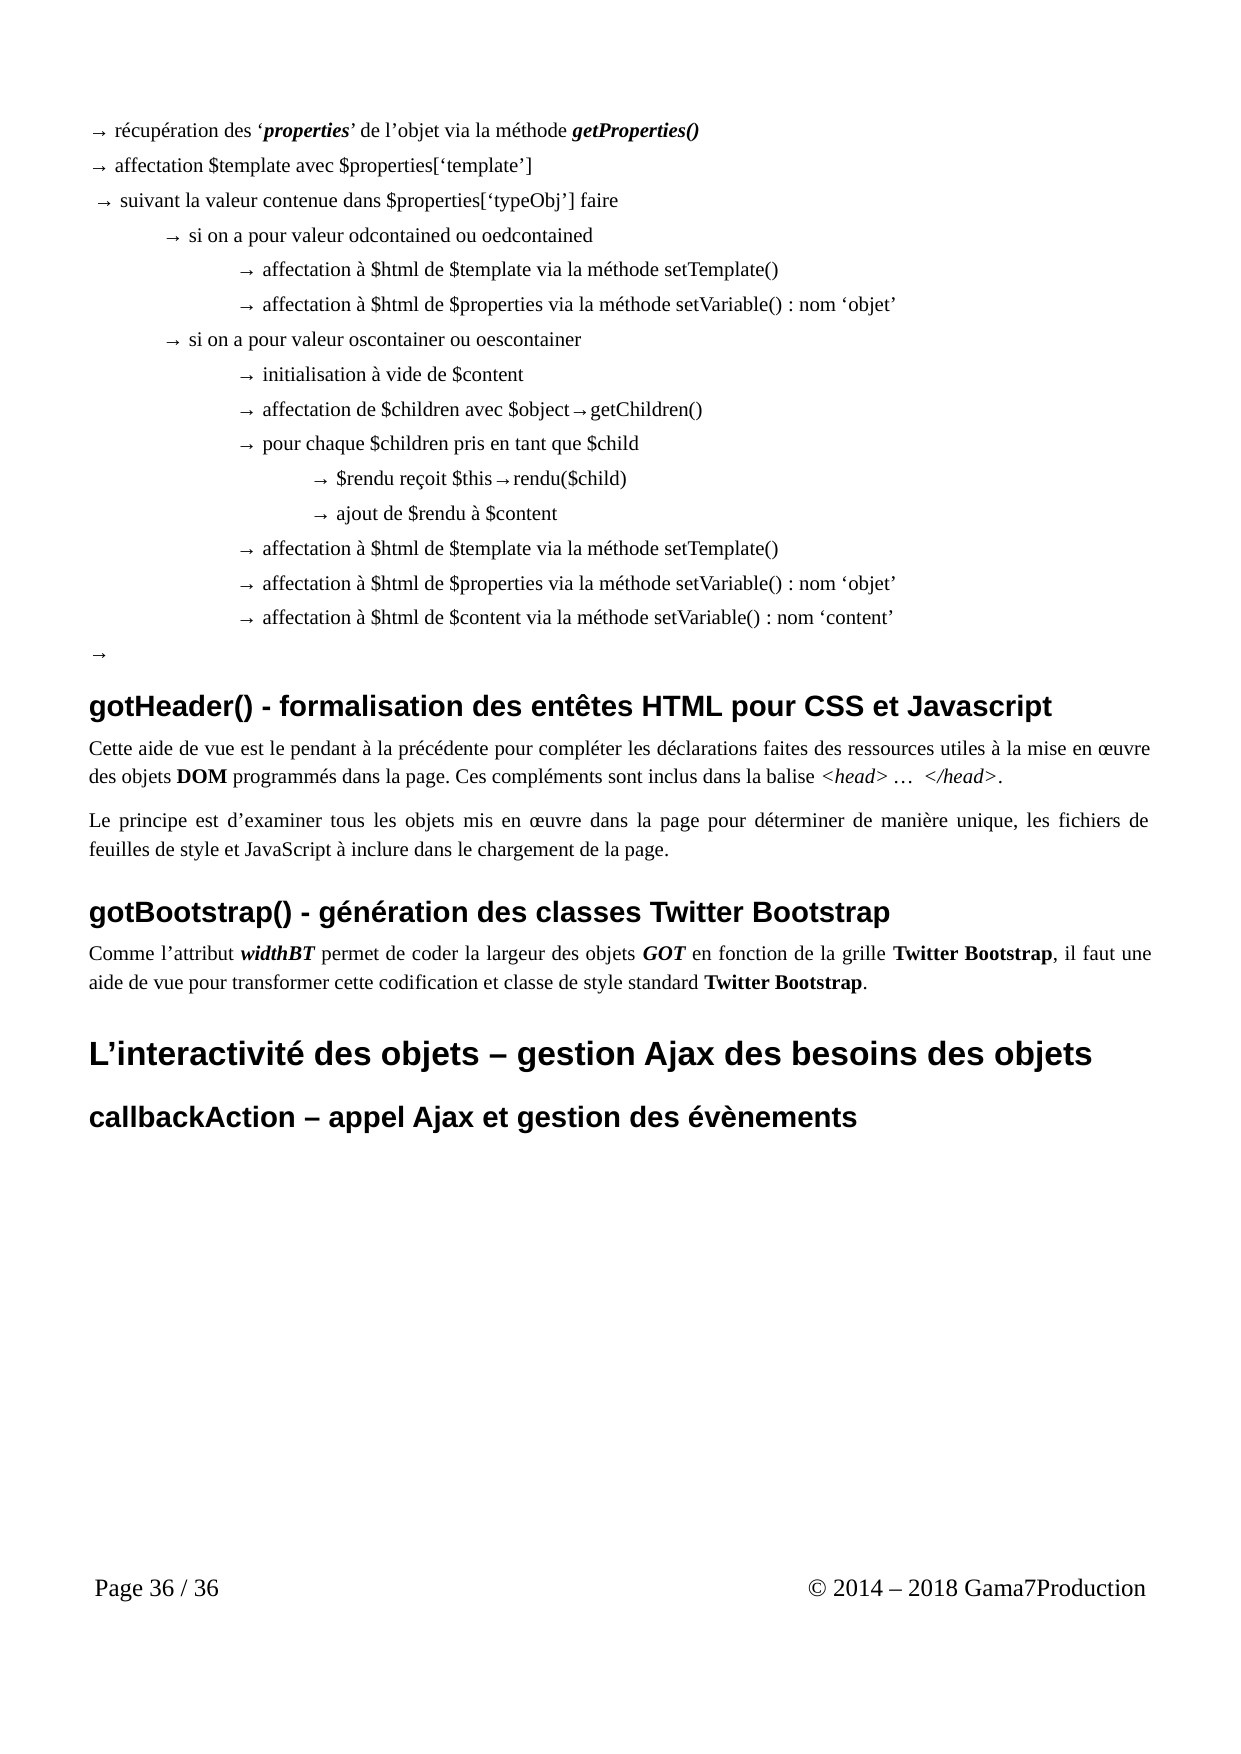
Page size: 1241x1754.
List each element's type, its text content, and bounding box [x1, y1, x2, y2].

text → affectation à $html de $template via la méthode setTemplate() [88, 536, 1152, 560]
text → [88, 640, 1152, 664]
text → si on a pour valeur oscontainer ou oescontainer [88, 327, 1152, 351]
text → pour chaque $children pris en tant que $child [88, 431, 1152, 455]
text → affectation $template avec $properties[‘template’] [88, 153, 1152, 177]
text → affectation à $html de $properties via la méthode setVariable() : nom ‘objet’ [88, 292, 1152, 316]
text → initialisation à vide de $content [88, 362, 1152, 386]
text Comme l’attribut widthBT permet de coder la largeur des objets GOT en fonction de la grille Twitter Bootstrap, il faut une aide de vue pour transformer cette codification et classe de style standard Twitter Bootstrap. [88, 941, 1152, 994]
text Cette aide de vue est le pendant à la précédente pour compléter les déclarations faites des ressources utiles à la mise en œuvre des objets DOM programmés dans la page. Ces compléments sont inclus dans la balise <head> … </head>. [88, 736, 1152, 788]
text → affectation à $html de $template via la méthode setTemplate() [88, 257, 1152, 281]
text → affectation à $html de $properties via la méthode setVariable() : nom ‘objet’ [88, 570, 1152, 594]
subtitle callbackAction – appel Ajax et gestion des évènements [88, 1100, 1152, 1134]
text → $rendu reçoit $this→rendu($child) [88, 466, 1152, 490]
text Le principe est d’examiner tous les objets mis en œuvre dans la page pour déterminer de manière unique, les fichiers de feuilles de style et JavaScript à inclure dans le chargement de la page. [88, 808, 1152, 861]
subtitle L’interactivité des objets – gestion Ajax des besoins des objets [88, 1034, 1152, 1073]
text → si on a pour valeur odcontained ou oedcontained [88, 222, 1152, 247]
text → ajout de $rendu à $content [88, 501, 1152, 525]
text → suivant la valeur contenue dans $properties[‘typeObj’] faire [88, 188, 1152, 212]
text → affectation de $children avec $object→getChildren() [88, 396, 1152, 421]
text → récupération des ‘properties’ de l’objet via la méthode getProperties() [88, 118, 1152, 142]
subtitle gotHeader() - formalisation des entêtes HTML pour CSS et Javascript [88, 689, 1152, 723]
text → affectation à $html de $content via la méthode setVariable() : nom ‘content’ [88, 605, 1152, 629]
subtitle gotBootstrap() - génération des classes Twitter Bootstrap [88, 895, 1152, 928]
